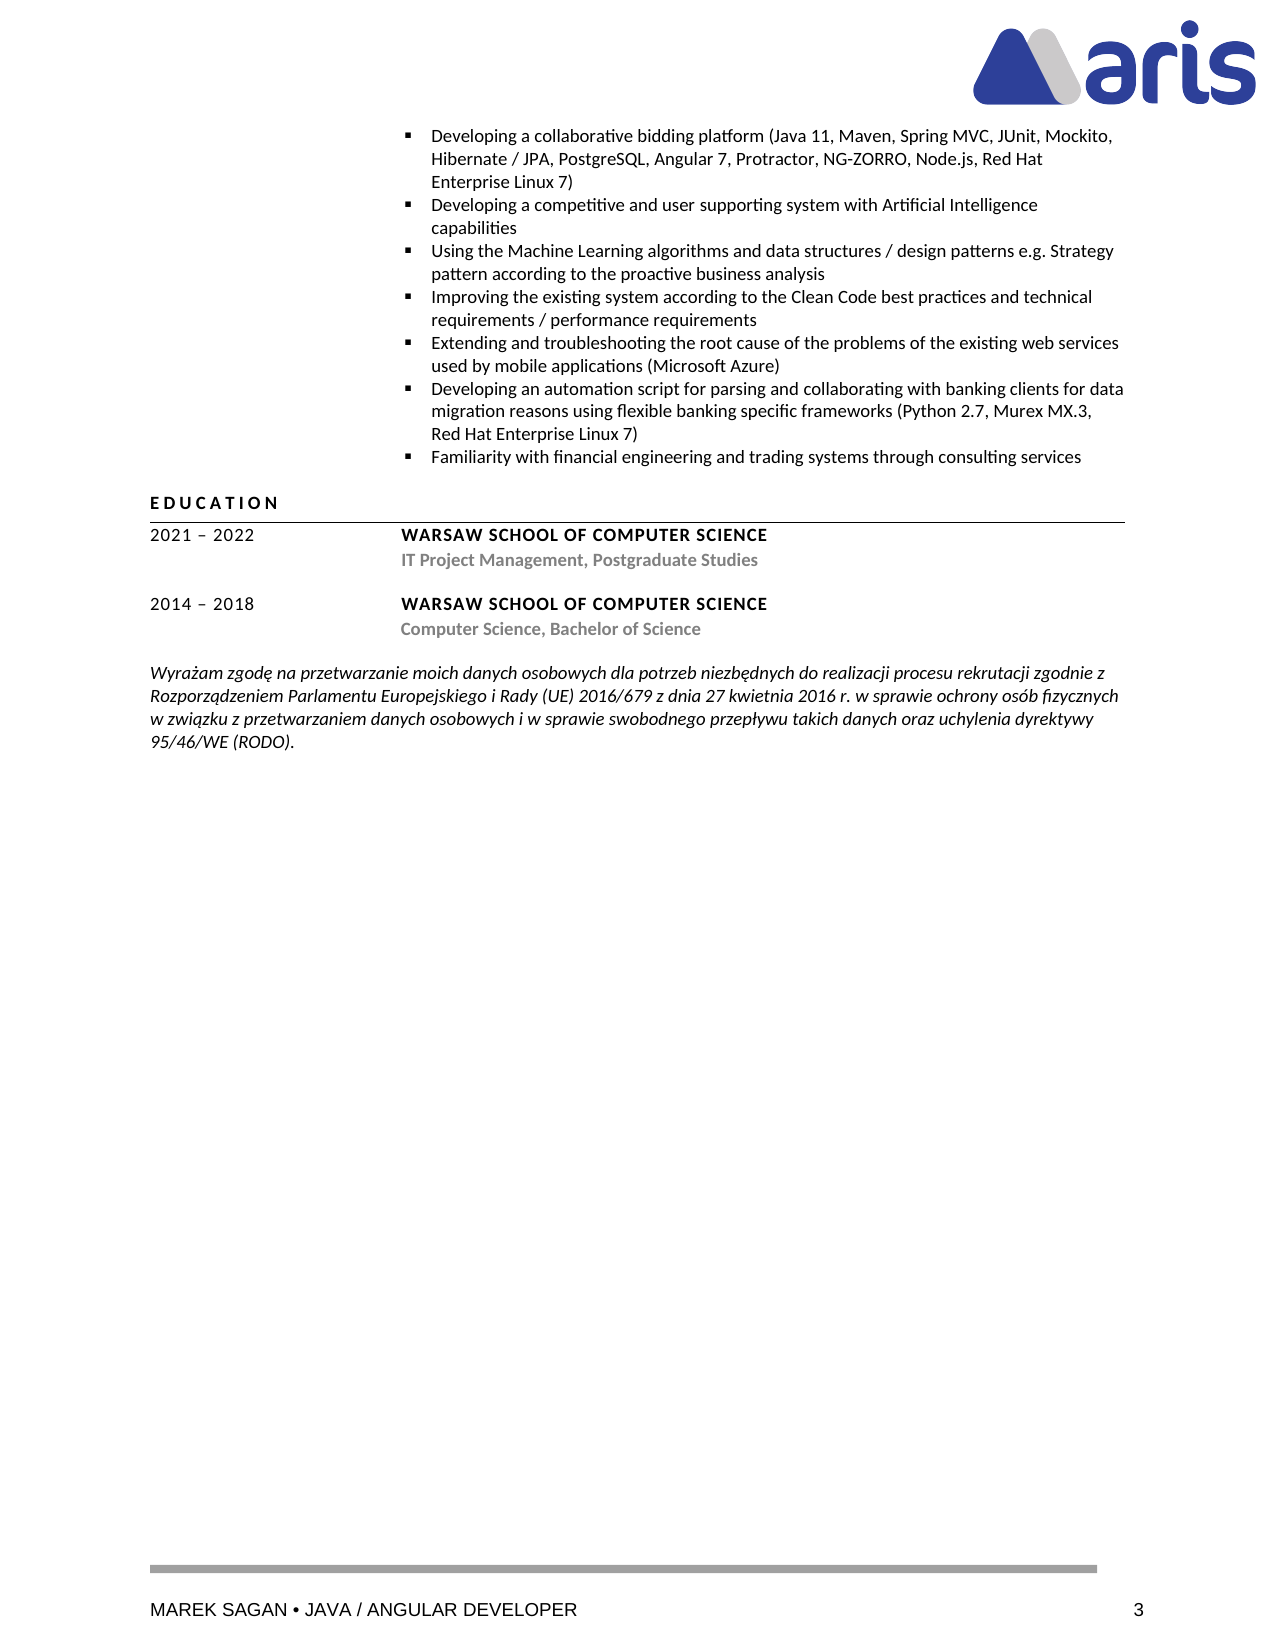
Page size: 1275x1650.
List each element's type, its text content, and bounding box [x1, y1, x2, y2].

list Extending and troubleshooting the root cause of the problems of the existing web services used by mobile applications (Microsoft Azure) [404, 331, 1125, 377]
list Using the Machine Learning algorithms and data structures / design patterns e.g. Strategy pattern according to the proactive business analysis [404, 239, 1125, 285]
text Wyrażam zgodę na przetwarzanie moich danych osobowych dla potrzeb niezbędnych do realizacji procesu rekrutacji zgodnie z Rozporządzeniem Parlamentu Europejskiego i Rady (UE) 2016/679 z dnia 27 kwietnia 2016 r. w sprawie ochrony osób fizycznych w związku z przetwarzaniem danych osobowych i w sprawie swobodnego przepływu takich danych oraz uchylenia dyrektywy 95/46/WE (RODO). [150, 661, 1125, 753]
text 2014 – 2018 Warsaw School of Computer Science [150, 592, 1125, 615]
text IT Project Management, Postgraduate Studies [150, 546, 1125, 571]
list Developing a collaborative bidding platform (Java 11, Maven, Spring MVC, JUnit, Mockito, Hibernate / JPA, PostgreSQL, Angular 7, Protractor, NG-ZORRO, Node.js, Red Hat Enterprise Linux 7) [404, 124, 1125, 193]
list Developing an automation script for parsing and collaborating with banking clients for data migration reasons using flexible banking specific frameworks (Python 2.7, Murex MX.3, Red Hat Enterprise Linux 7) [404, 377, 1125, 445]
picture [973, 20, 1256, 105]
list Developing a competitive and user supporting system with Artificial Intelligence capabilities [404, 193, 1125, 239]
subtitle EDUCATION [150, 491, 1125, 522]
text 2021 – 2022 Warsaw School of Computer Science [150, 523, 1125, 546]
list Familiarity with financial engineering and trading systems through consulting services [404, 445, 1125, 468]
list Improving the existing system according to the Clean Code best practices and technical requirements / performance requirements [404, 285, 1125, 331]
text Computer Science, Bachelor of Science [150, 615, 1125, 640]
